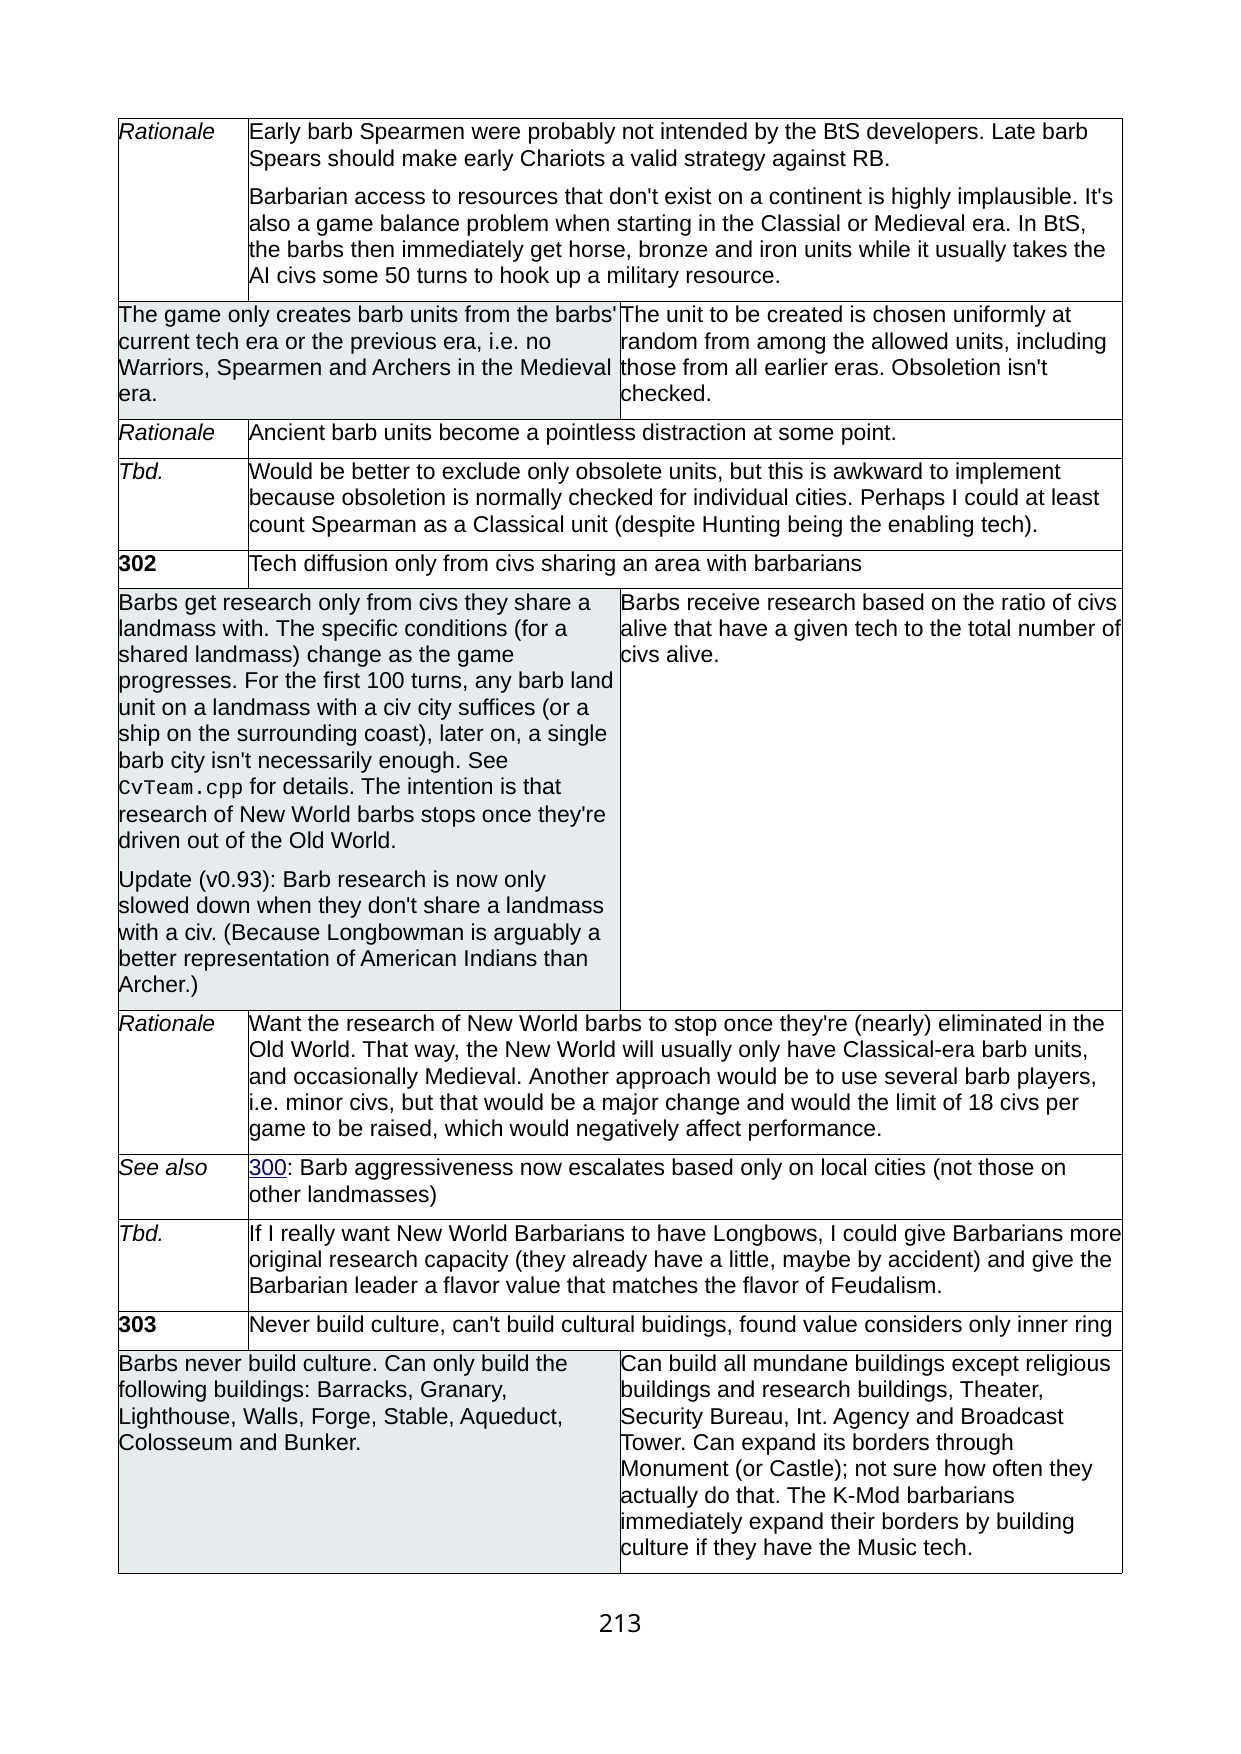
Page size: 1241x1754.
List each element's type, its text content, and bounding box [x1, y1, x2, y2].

table_cell Barbs receive research based on the ratio of civs alive that have a given tech to the total number of civs alive. [621, 589, 1122, 1010]
table_cell Tbd. [119, 459, 248, 549]
table_cell Rationale [119, 119, 248, 301]
table_cell Can build all mundane buildings except religious buildings and research buildings, Theater, Security Bureau, Int. Agency and Broadcast Tower. Can expand its borders through Monument (or Castle); not sure how often they actually do that. The K-Mod barbarians immediately expand their borders by building culture if they have the Music tech. [621, 1351, 1122, 1573]
table_cell Barbs never build culture. Can only build the following buildings: Barracks, Granary, Lighthouse, Walls, Forge, Stable, Aqueduct, Colosseum and Bunker. [119, 1351, 620, 1573]
table_cell Rationale [119, 420, 248, 458]
table_cell See also [119, 1155, 248, 1219]
table_cell Tbd. [119, 1220, 248, 1311]
table_cell The game only creates barb units from the barbs' current tech era or the previous era, i.e. no Warriors, Spearmen and Archers in the Medieval era. [119, 302, 620, 419]
table_cell 303 [119, 1312, 248, 1350]
table_cell If I really want New World Barbarians to have Longbows, I could give Barbarians more original research capacity (they already have a little, maybe by accident) and give the Barbarian leader a flavor value that matches the flavor of Feudalism. [249, 1220, 1122, 1311]
table_cell 300: Barb aggressiveness now escalates based only on local cities (not those on other landmasses) [249, 1155, 1122, 1219]
table_cell Barbs get research only from civs they share a landmass with. The specific conditions (for a shared landmass) change as the game progresses. For the first 100 turns, any barb land unit on a landmass with a civ city suffices (or a ship on the surrounding coast), later on, a single barb city isn't necessarily enough. See CvTeam.cpp for details. The intention is that research of New World barbs stops once they're driven out of the Old World. Update (v0.93): Barb research is now only slowed down when they don't share a landmass with a civ. (Because Longbowman is arguably a better representation of American Indians than Archer.) [119, 589, 620, 1010]
table_cell Never build culture, can't build cultural buidings, found value considers only inner ring [249, 1312, 1122, 1350]
table_cell 302 [119, 551, 248, 588]
table_cell The unit to be created is chosen uniformly at random from among the allowed units, including those from all earlier eras. Obsoletion isn't checked. [621, 302, 1122, 419]
table_cell Ancient barb units become a pointless distraction at some point. [249, 420, 1122, 458]
table_cell Early barb Spearmen were probably not intended by the BtS developers. Late barb Spears should make early Chariots a valid strategy against RB. Barbarian access to resources that don't exist on a continent is highly implausible. It's also a game balance problem when starting in the Classial or Medieval era. In BtS, the barbs then immediately get horse, bronze and iron units while it usually takes the AI civs some 50 turns to hook up a military resource. [249, 119, 1122, 301]
table_cell Tech diffusion only from civs sharing an area with barbarians [249, 551, 1122, 588]
table_cell Rationale [119, 1011, 248, 1154]
table_cell Want the research of New World barbs to stop once they're (nearly) eliminated in the Old World. That way, the New World will usually only have Classical-era barb units, and occasionally Medieval. Another approach would be to use several barb players, i.e. minor civs, but that would be a major change and would the limit of 18 civs per game to be raised, which would negatively affect performance. [249, 1011, 1122, 1154]
table_cell Would be better to exclude only obsolete units, but this is awkward to implement because obsoletion is normally checked for individual cities. Perhaps I could at least count Spearman as a Classical unit (despite Hunting being the enabling tech). [249, 459, 1122, 549]
